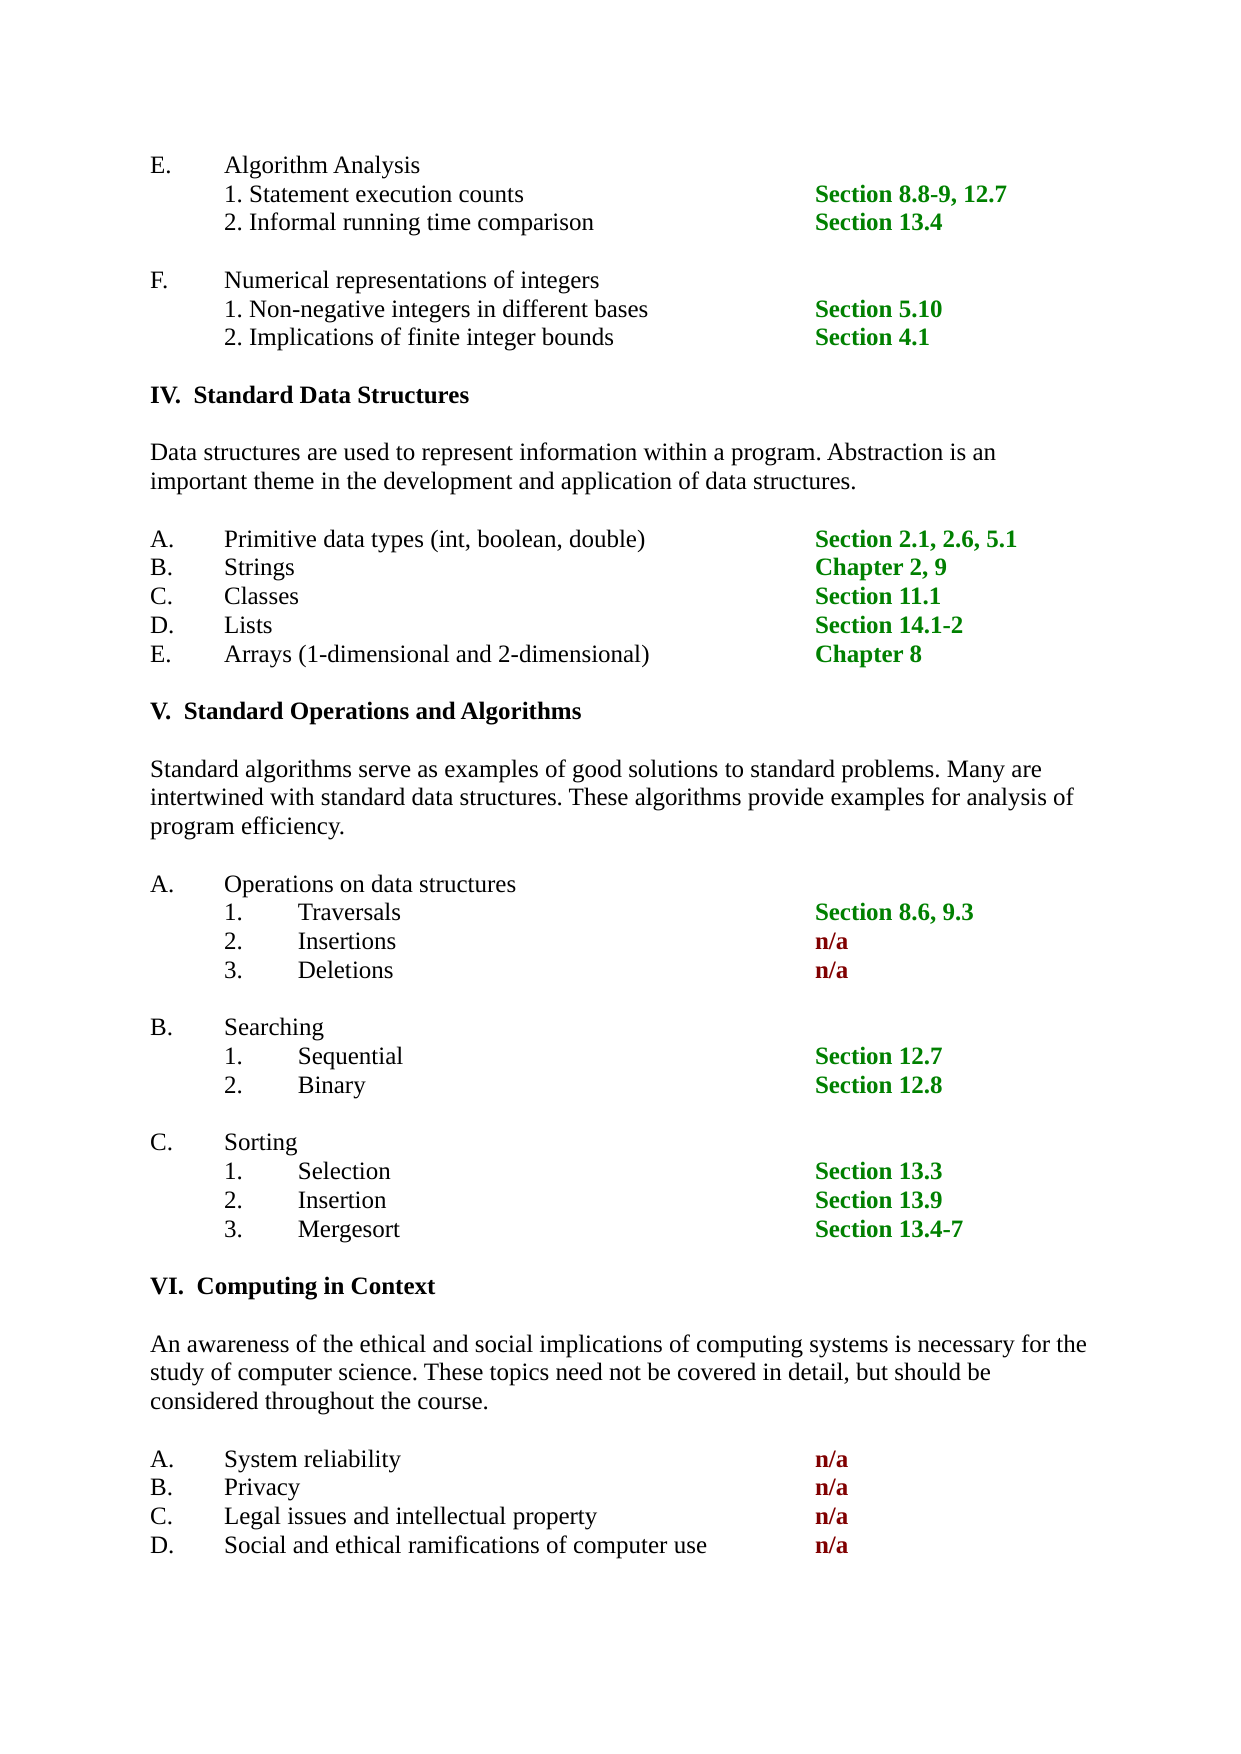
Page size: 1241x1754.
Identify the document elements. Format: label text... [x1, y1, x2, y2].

text A. Operations on data structures [150, 869, 1091, 897]
text 1. Non-negative integers in different bases Section 5.10 [150, 294, 1091, 322]
text D. Lists Section 14.1-2 [150, 610, 1091, 639]
text E. Arrays (1-dimensional and 2-dimensional) Chapter 8 [150, 639, 1091, 667]
text IV. Standard Data Structures [150, 380, 1091, 409]
text VI. Computing in Context [150, 1271, 1091, 1300]
text 2. Insertions n/a [150, 926, 1091, 955]
text A. Primitive data types (int, boolean, double) Section 2.1, 2.6, 5.1 [150, 524, 1091, 552]
text C. Legal issues and intellectual property n/a [150, 1501, 1091, 1530]
text V. Standard Operations and Algorithms [150, 696, 1091, 725]
text 3. Deletions n/a [150, 955, 1091, 984]
text C. Classes Section 11.1 [150, 581, 1091, 610]
text 3. Mergesort Section 13.4-7 [150, 1214, 1091, 1242]
text 2. Implications of finite integer bounds Section 4.1 [150, 322, 1091, 351]
text 1. Sequential Section 12.7 [150, 1041, 1091, 1070]
text 1. Statement execution counts Section 8.8-9, 12.7 [150, 179, 1091, 207]
text B. Searching [150, 1012, 1091, 1041]
text Standard algorithms serve as examples of good solutions to standard problems. Many are intertwined with standard data structures. These algorithms provide examples for analysis of program efficiency. [150, 754, 1091, 840]
text B. Strings Chapter 2, 9 [150, 552, 1091, 581]
text D. Social and ethical ramifications of computer use n/a [150, 1530, 1091, 1559]
text 2. Binary Section 12.8 [150, 1070, 1091, 1099]
text 1. Traversals Section 8.6, 9.3 [150, 897, 1091, 926]
text Data structures are used to represent information within a program. Abstraction is an important theme in the development and application of data structures. [150, 437, 1091, 495]
text F. Numerical representations of integers [150, 265, 1091, 294]
text 2. Informal running time comparison Section 13.4 [150, 207, 1091, 236]
text A. System reliability n/a [150, 1444, 1091, 1472]
text 2. Insertion Section 13.9 [150, 1185, 1091, 1214]
text B. Privacy n/a [150, 1472, 1091, 1501]
text C. Sorting [150, 1127, 1091, 1156]
text E. Algorithm Analysis [150, 150, 1091, 179]
text An awareness of the ethical and social implications of computing systems is necessary for the study of computer science. These topics need not be covered in detail, but should be considered throughout the course. [150, 1329, 1091, 1415]
text 1. Selection Section 13.3 [150, 1156, 1091, 1185]
